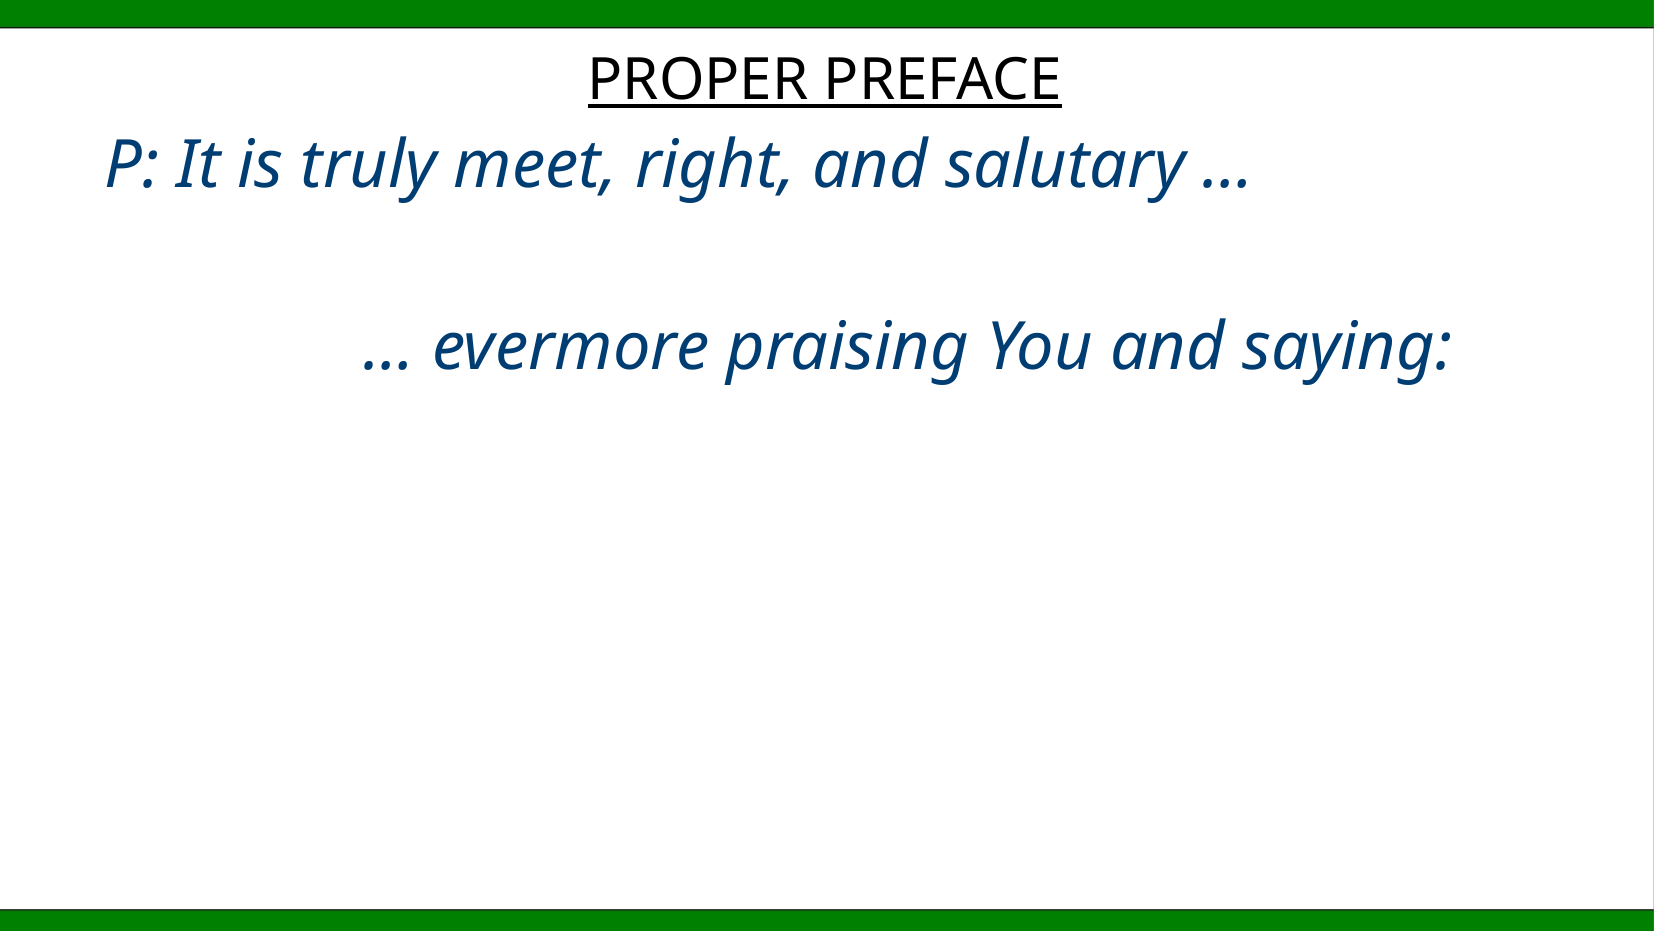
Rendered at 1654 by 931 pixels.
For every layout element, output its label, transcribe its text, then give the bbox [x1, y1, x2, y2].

text_box PROPER PREFACE P: It is truly meet, right, and salutary … … evermore praising You and saying: [90, 30, 1561, 389]
picture [0, 0, 1654, 931]
